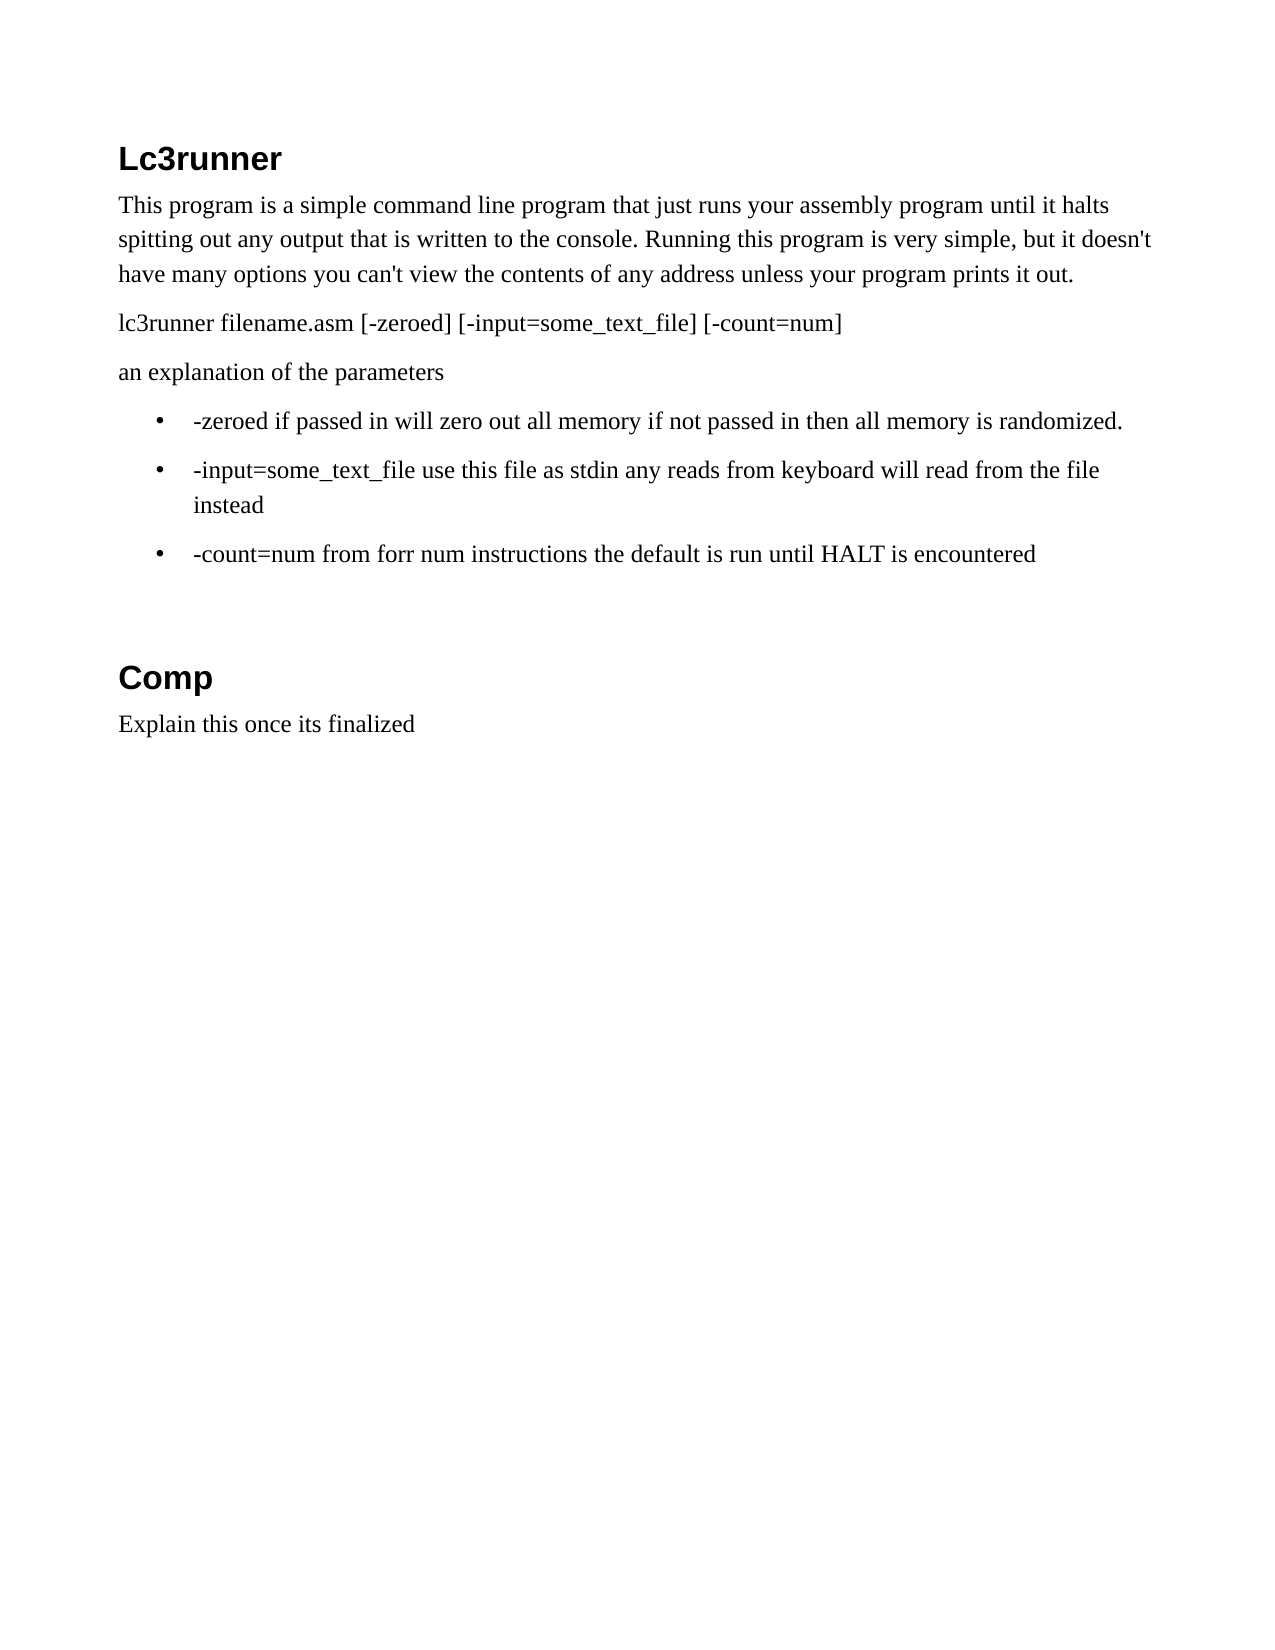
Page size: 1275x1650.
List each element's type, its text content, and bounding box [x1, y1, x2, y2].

list -zeroed if passed in will zero out all memory if not passed in then all memory is randomized. [156, 406, 1157, 435]
text Explain this once its finalized [118, 709, 1157, 738]
text an explanation of the parameters [118, 357, 1157, 386]
subtitle Comp [118, 658, 1157, 696]
list -input=some_text_file use this file as stdin any reads from keyboard will read from the file instead [156, 455, 1157, 518]
subtitle Lc3runner [118, 139, 1157, 178]
text lc3runner filename.asm [-zeroed] [-input=some_text_file] [-count=num] [118, 308, 1157, 337]
text This program is a simple command line program that just runs your assembly program until it halts spitting out any output that is written to the console. Running this program is very simple, but it doesn't have many options you can't view the contents of any address unless your program prints it out. [118, 190, 1157, 288]
list -count=num from forr num instructions the default is run until HALT is encountered [156, 539, 1157, 568]
